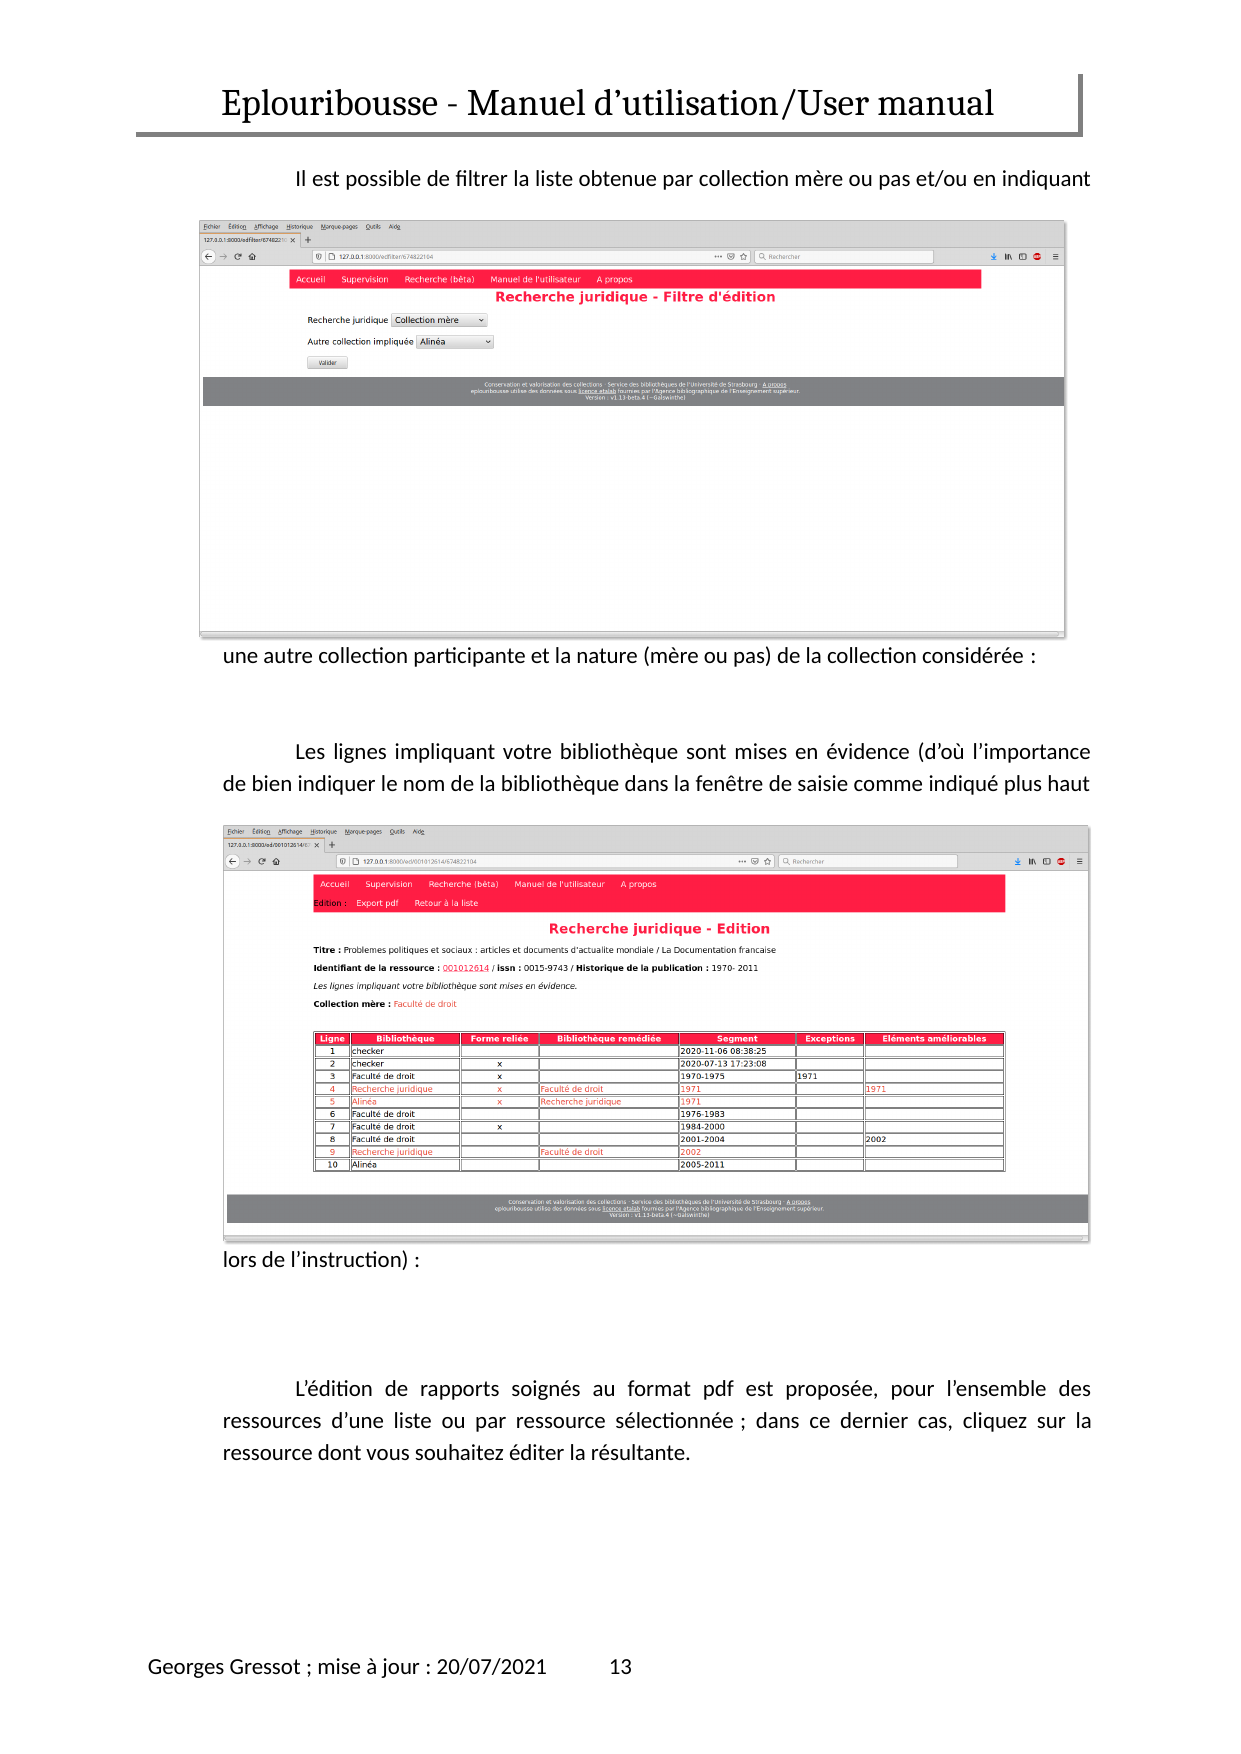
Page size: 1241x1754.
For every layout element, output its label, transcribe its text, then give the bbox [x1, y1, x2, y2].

list Les lignes impliquant votre bibliothèque sont mises en évidence (d’où l’importance de bien indiquer le nom de la bibliothèque dans la fenêtre de saisie comme indiqué plus haut lors de l’instruction) : [223, 737, 1093, 1273]
list L’édition de rapports soignés au format pdf est proposée, pour l’ensemble des ressources d’une liste ou par ressource sélectionnée ; dans ce dernier cas, cliquez sur la ressource dont vous souhaitez éditer la résultante. [223, 1374, 1093, 1466]
list Il est possible de filtrer la liste obtenue par collection mère ou pas et/ou en indiquant une autre collection participante et la nature (mère ou pas) de la collection considérée : [223, 164, 1093, 669]
picture [197, 218, 1068, 641]
picture [221, 823, 1092, 1245]
